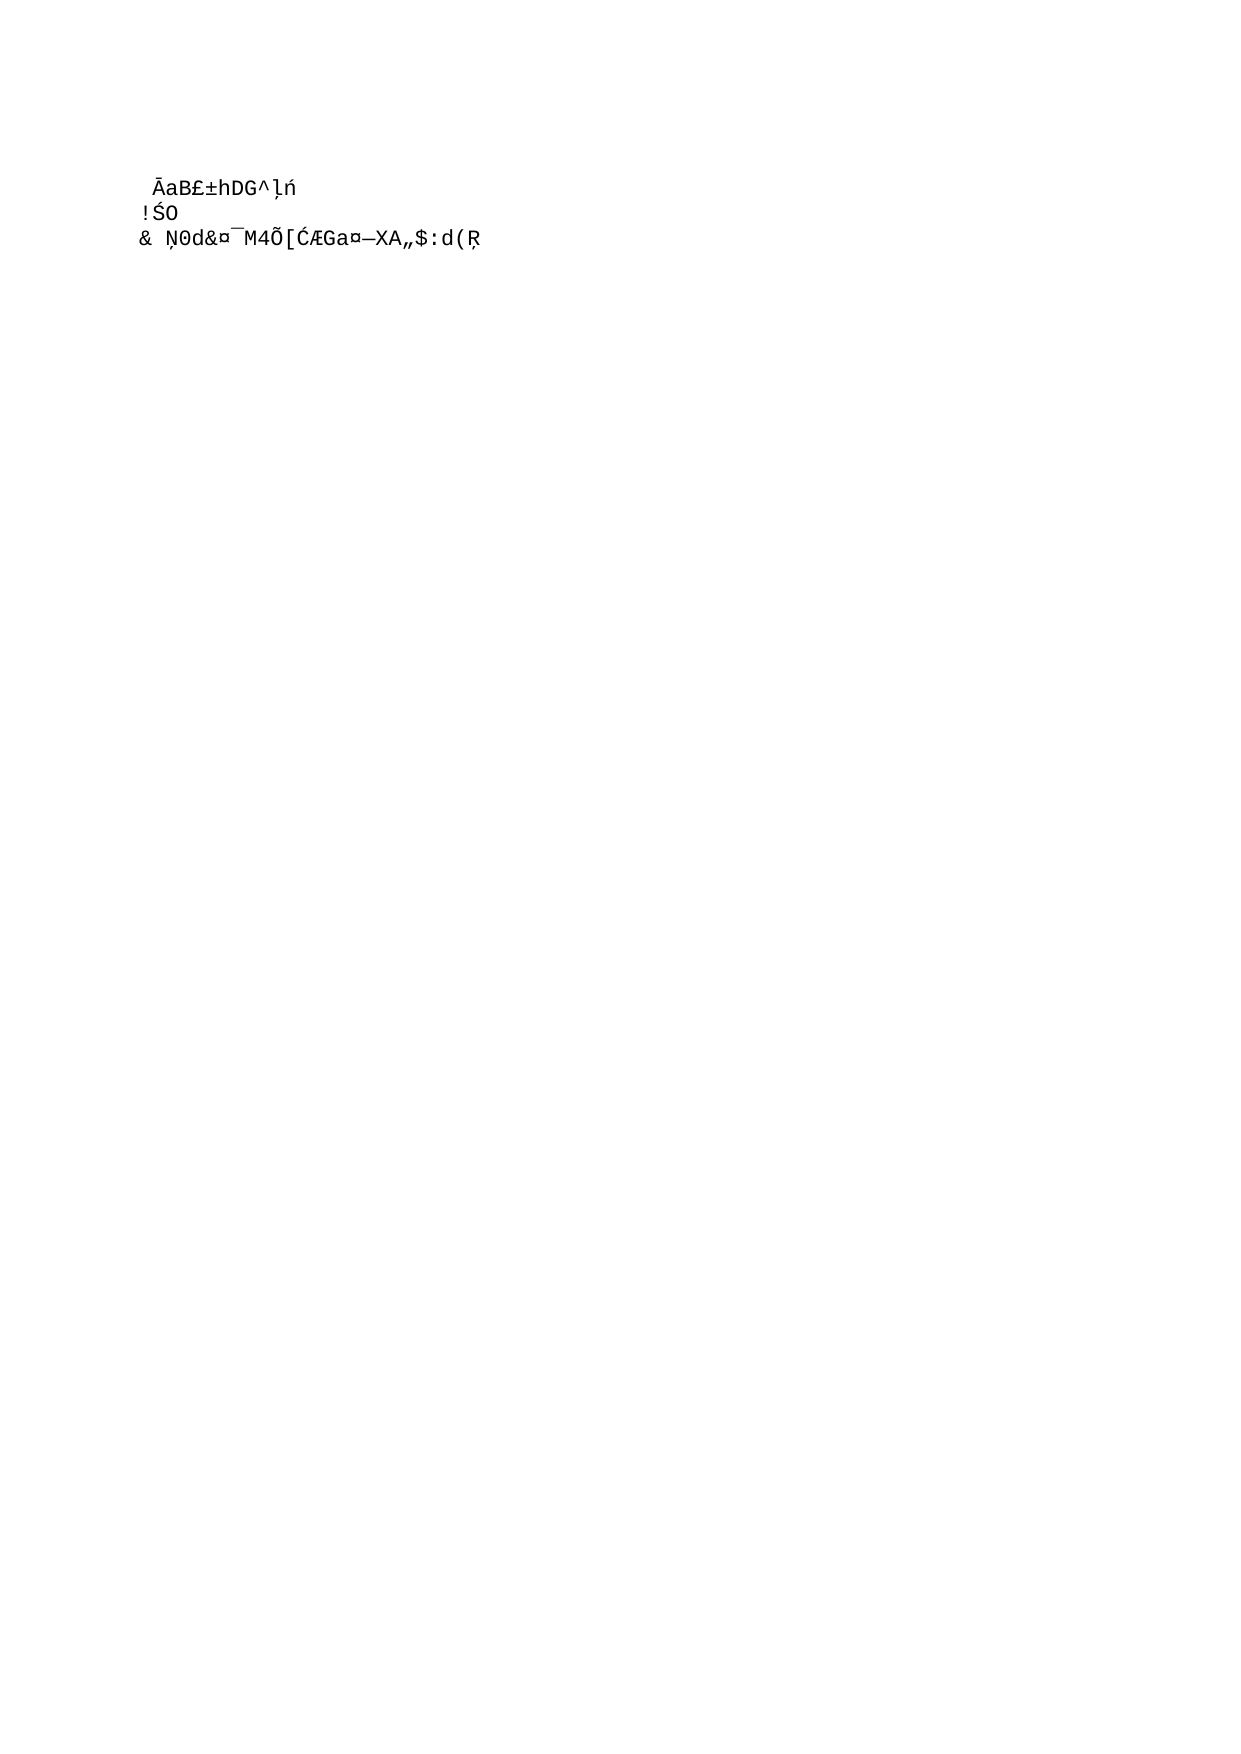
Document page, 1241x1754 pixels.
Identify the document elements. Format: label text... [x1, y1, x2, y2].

text ĀaB£±hDG^ļń [139, 177, 1101, 202]
text !ŚO & Ņ0d&¤¯M4Õ[ĆÆ­Ga¤—XA„$:d(Ŗ [139, 202, 1101, 252]
